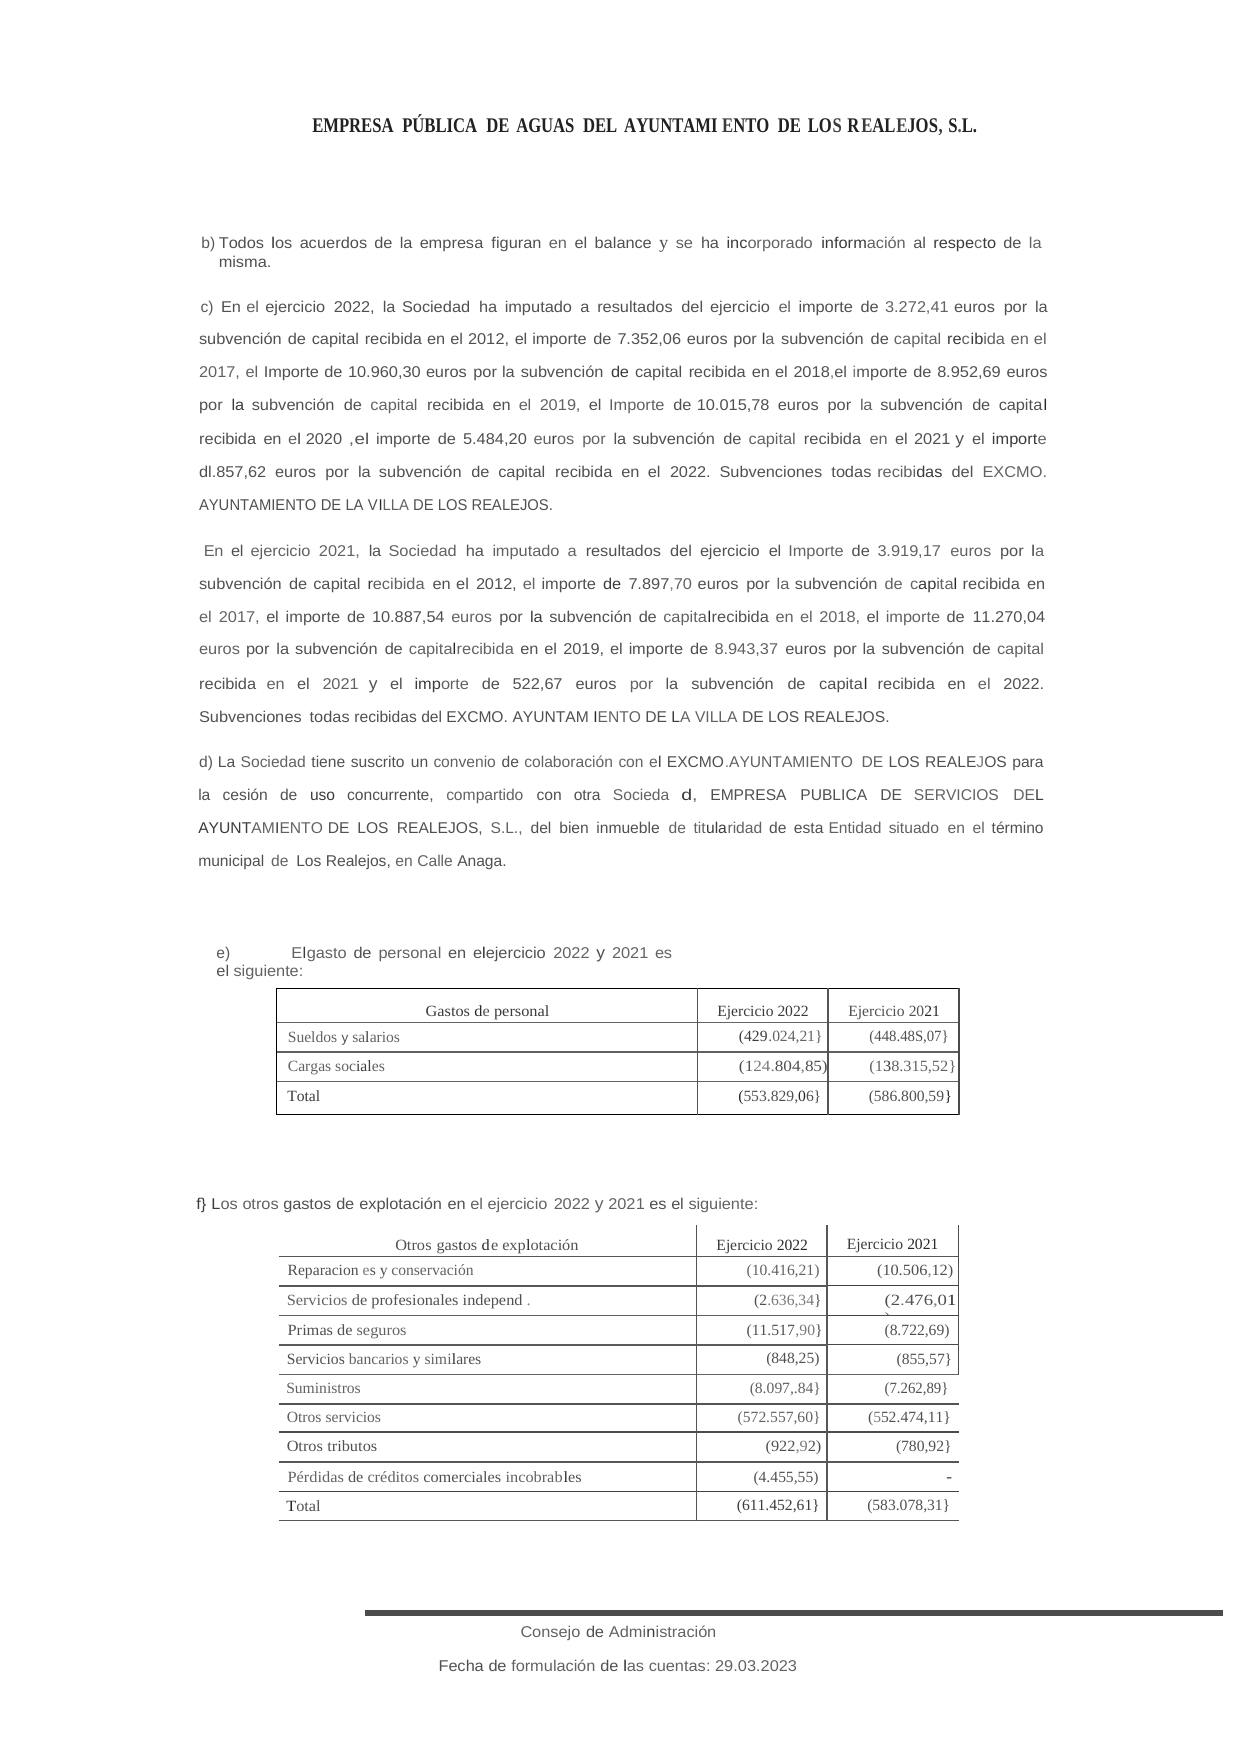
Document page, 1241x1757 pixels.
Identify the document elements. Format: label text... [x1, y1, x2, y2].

table_cell (848,25) [697, 1346, 826, 1373]
table_cell (11.517,90} [697, 1316, 826, 1344]
table_cell (124.804,85) [698, 1053, 827, 1081]
table_header Ejercicio 2022 [698, 989, 827, 1022]
table_cell Otros tributos [279, 1433, 696, 1461]
table_cell (2.476,01) [828, 1286, 958, 1315]
table_cell (4.455,55) [697, 1463, 826, 1491]
table_cell Total [279, 1492, 696, 1520]
table_cell (583.078,31} [828, 1492, 959, 1520]
text Consejo de Administración [175, 1623, 1061, 1641]
list La Sociedad tiene suscrito un convenio de colaboración con el EXCMO.AYUNTAMIENTO DE LOS REALEJOS para la cesión de uso concurrente, compartido con otra Socieda d, EMPRESA PUBLICA DE SERVICIOS DEL AYUNTAMIENTO DE LOS REALEJOS, S.L., del bien inmueble de titularidad de esta Entidad situado en el término municipal de Los Realejos, en Calle Anaga. [198, 752, 1044, 870]
table_cell (10.506,12) [828, 1257, 958, 1285]
table_cell (586.800,59} [829, 1082, 958, 1114]
table_cell (8.722,69) [828, 1316, 958, 1344]
text Fecha de formulación de las cuentas: 29.03.2023 [340, 1657, 895, 1675]
table_cell (429.024,21} [698, 1023, 827, 1051]
table_cell (8.097,.84} [697, 1375, 826, 1403]
table_cell (922,92) [697, 1433, 826, 1461]
table_cell Sueldos y salarios [277, 1023, 697, 1051]
table_cell Pérdidas de créditos comerciales incobrables [279, 1463, 696, 1491]
table_cell (611.452,61} [697, 1492, 826, 1520]
table_cell Servicios de profesionales independ . [279, 1287, 696, 1315]
list En el ejercicio 2022, la Sociedad ha imputado a resultados del ejercicio el importe de 3.272,41 euros por la subvención de capital recibida en el 2012, el importe de 7.352,06 euros por la subvención de capital recibida en el 2017, el Importe de 10.960,30 euros por la subvención de capital recibida en el 2018,el importe de 8.952,69 euros por la subvención de capital recibida en el 2019, el Importe de 10.015,78 euros por la subvención de capital recibida en el 2020 ,el importe de 5.484,20 euros por la subvención de capital recibida en el 2021 y el importe dl.857,62 euros por la subvención de capital recibida en el 2022. Subvenciones todas recibidas del EXCMO. AYUNTAMIENTO DE LA VILLA DE LOS REALEJOS. [199, 297, 1048, 514]
table_cell - [828, 1463, 959, 1491]
text En el ejercicio 2021, la Sociedad ha imputado a resultados del ejercicio el Importe de 3.919,17 euros por la subvención de capital recibida en el 2012, el importe de 7.897,70 euros por la subvención de capital recibida en el 2017, el importe de 10.887,54 euros por la subvención de capitalrecibida en el 2018, el importe de 11.270,04 euros por la subvención de capitalrecibida en el 2019, el importe de 8.943,37 euros por la subvención de capital recibida en el 2021 y el importe de 522,67 euros por la subvención de capital recibida en el 2022. Subvenciones todas recibidas del EXCMO. AYUNTAM IENTO DE LA VILLA DE LOS REALEJOS. [199, 542, 1045, 726]
table_header Ejercicio 2021 [828, 1225, 958, 1256]
table_header Otros gastos de explotación [279, 1225, 696, 1256]
table_cell (552.474,11} [828, 1405, 959, 1431]
table_cell Total [277, 1082, 697, 1114]
table_cell (553.829,06} [698, 1082, 827, 1114]
table_cell Otros servicios [279, 1405, 696, 1431]
table_cell (2.636,34} [697, 1287, 826, 1315]
table_cell (855,57} [828, 1345, 958, 1373]
table_cell (780,92} [828, 1433, 959, 1461]
table_header Gastos de personal [277, 989, 697, 1022]
table_cell (448.48S,07} [829, 1023, 958, 1051]
list Elgasto de personal en elejercicio 2022 y 2021 es el siguiente: [216, 942, 672, 980]
list Todos los acuerdos de la empresa figuran en el balance y se ha incorporado información al respecto de la misma. [201, 232, 1041, 271]
table_header Ejercicio 2021 [829, 989, 958, 1022]
table_cell Reparacion es y conservación [279, 1257, 696, 1285]
table_header Ejercicio 2022 [697, 1225, 826, 1256]
table_cell Primas de seguros [279, 1316, 696, 1344]
table_cell (138.315,52} [829, 1053, 958, 1081]
table_cell Cargas sociales [277, 1053, 697, 1081]
table_cell (572.557,60} [697, 1405, 826, 1431]
table_cell (7.262,89} [828, 1375, 959, 1403]
table_cell Suministros [279, 1375, 696, 1403]
table_cell Servicios bancarios y similares [279, 1346, 696, 1373]
table_cell (10.416,21) [697, 1257, 826, 1285]
text f} Los otros gastos de explotación en el ejercicio 2022 y 2021 es el siguiente: [196, 1193, 1086, 1213]
